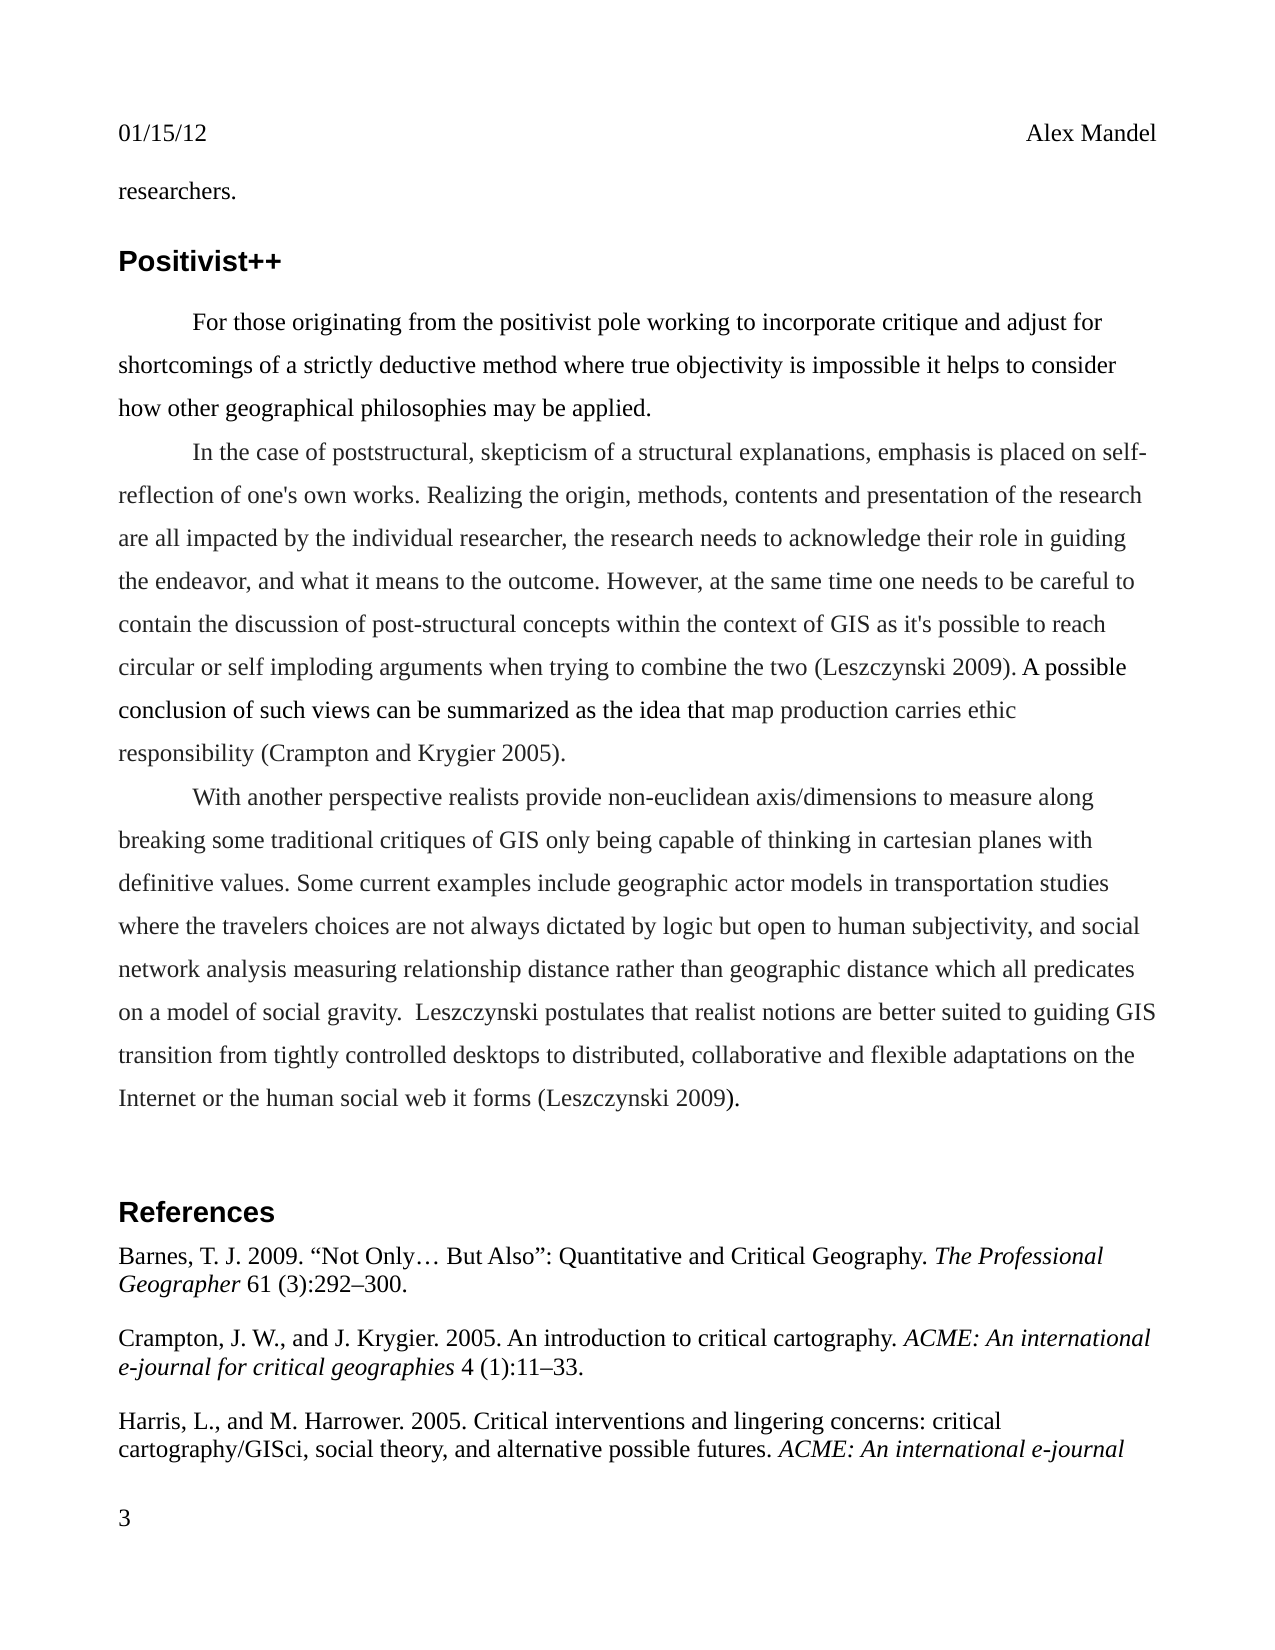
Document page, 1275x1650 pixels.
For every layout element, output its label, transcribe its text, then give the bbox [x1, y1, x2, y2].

text Harris, L., and M. Harrower. 2005. Critical interventions and lingering concerns: critical cartography/GISci, social theory, and alternative possible futures. ACME: An international e-journal [118, 1406, 1157, 1463]
text With another perspective realists provide non-euclidean axis/dimensions to measure along breaking some traditional critiques of GIS only being capable of thinking in cartesian planes with definitive values. Some current examples include geographic actor models in transportation studies where the travelers choices are not always dictated by logic but open to human subjectivity, and social network analysis measuring relationship distance rather than geographic distance which all predicates on a model of social gravity. Leszczynski postulates that realist notions are better suited to guiding GIS transition from tightly controlled desktops to distributed, collaborative and flexible adaptations on the Internet or the human social web it forms (Leszczynski 2009). [118, 782, 1157, 1112]
text Crampton, J. W., and J. Krygier. 2005. An introduction to critical cartography. ACME: An international e-journal for critical geographies 4 (1):11–33. [118, 1323, 1157, 1381]
subtitle Positivist++ [118, 244, 1157, 278]
text Barnes, T. J. 2009. “Not Only… But Also”: Quantitative and Critical Geography. The Professional Geographer 61 (3):292–300. [118, 1241, 1157, 1298]
text For those originating from the positivist pole working to incorporate critique and adjust for shortcomings of a strictly deductive method where true objectivity is impossible it helps to consider how other geographical philosophies may be applied. [118, 307, 1157, 422]
subtitle References [118, 1195, 1157, 1228]
text researchers. [118, 176, 1157, 205]
text In the case of poststructural, skepticism of a structural explanations, emphasis is placed on self-reflection of one's own works. Realizing the origin, methods, contents and presentation of the research are all impacted by the individual researcher, the research needs to acknowledge their role in guiding the endeavor, and what it means to the outcome. However, at the same time one needs to be careful to contain the discussion of post-structural concepts within the context of GIS as it's possible to reach circular or self imploding arguments when trying to combine the two (Leszczynski 2009). A possible conclusion of such views can be summarized as the idea that map production carries ethic responsibility (Crampton and Krygier 2005). [118, 437, 1157, 767]
